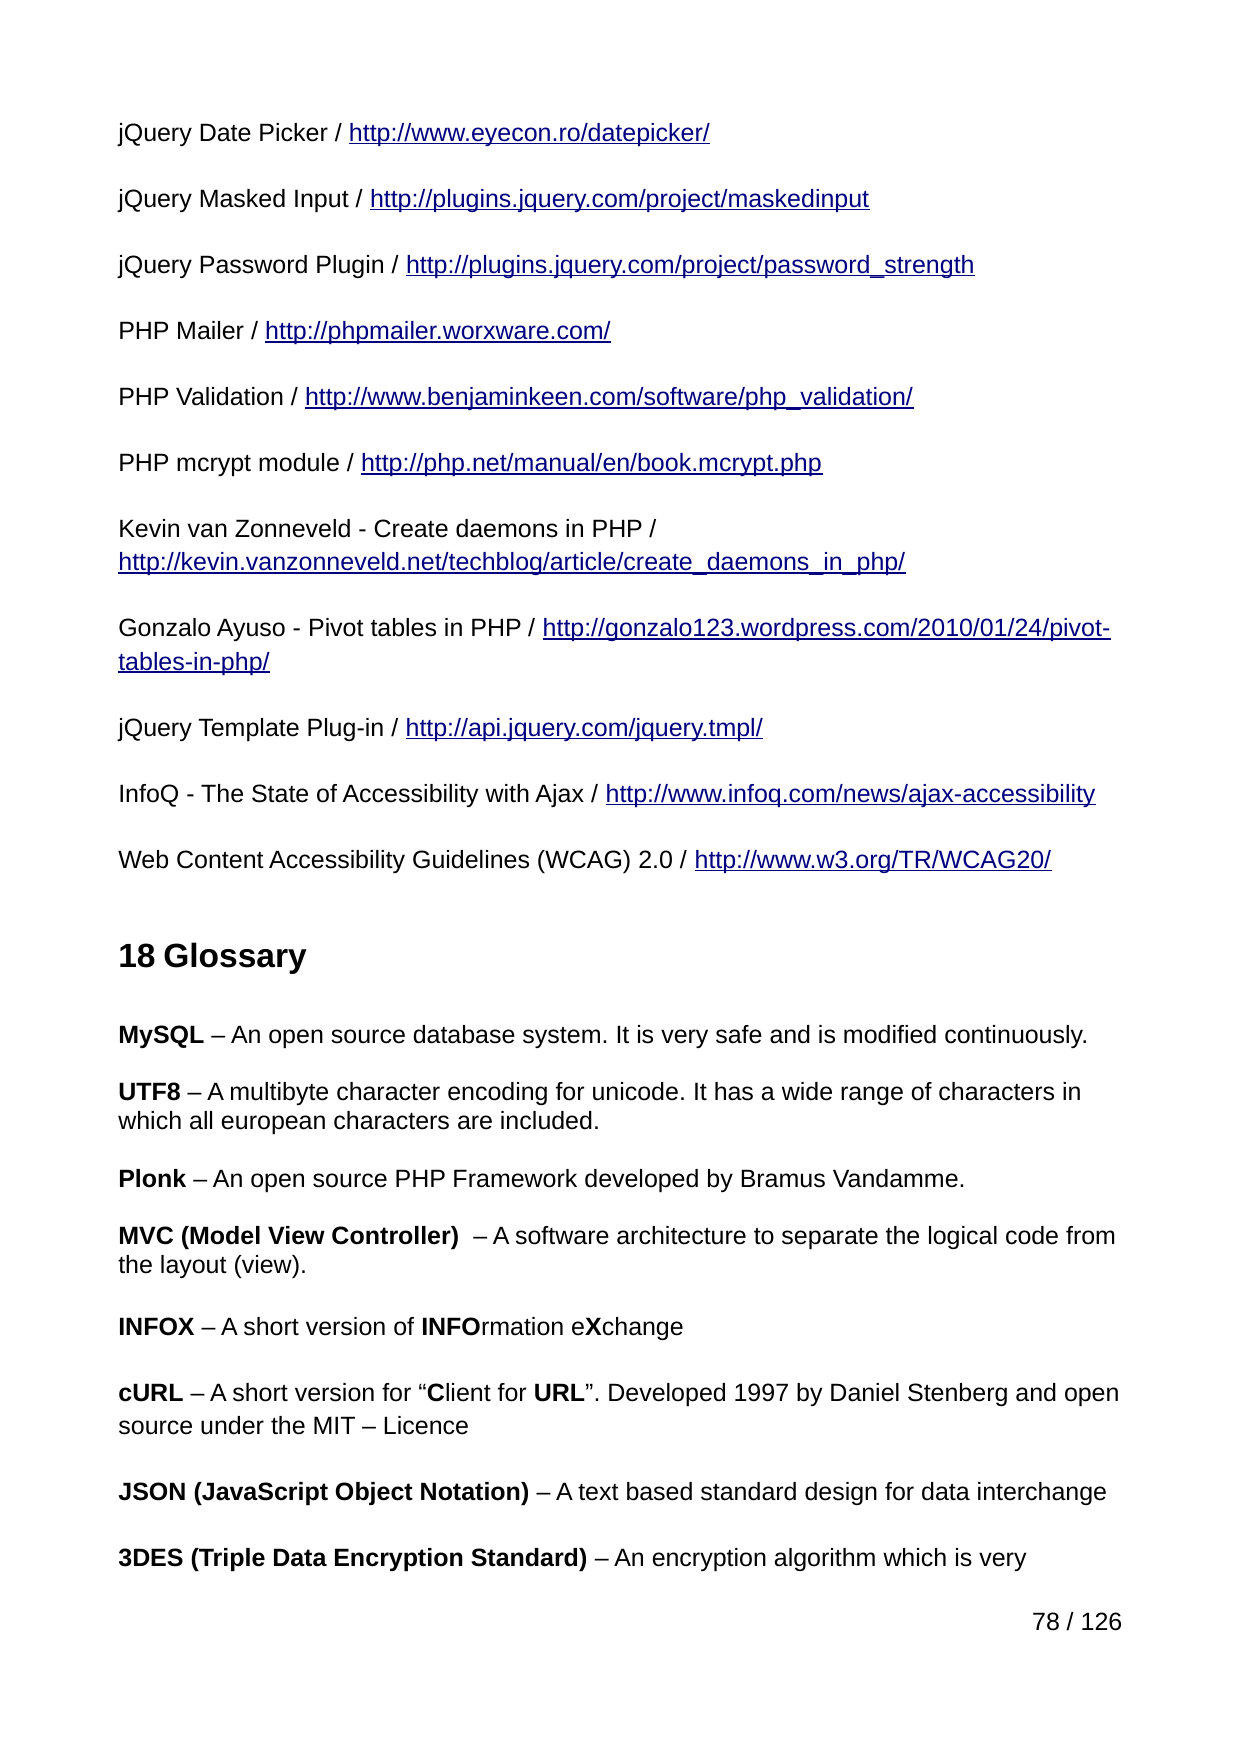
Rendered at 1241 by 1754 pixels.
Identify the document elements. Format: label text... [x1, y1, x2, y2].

text jQuery Masked Input / http://plugins.jquery.com/project/maskedinput [118, 184, 1122, 246]
text JSON (JavaScript Object Notation) – A text based standard design for data interchange [118, 1477, 1122, 1505]
text cURL – A short version for “Client for URL”. Developed 1997 by Daniel Stenberg and open source under the MIT – Licence [118, 1378, 1122, 1439]
text UTF8 – A multibyte character encoding for unicode. It has a wide range of characters in which all european characters are included. [118, 1077, 1122, 1135]
text MySQL – An open source database system. It is very safe and is modified continuously. [118, 1020, 1122, 1048]
text jQuery Template Plug-in / http://api.jquery.com/jquery.tmpl/ [118, 712, 1122, 741]
text INFOX – A short version of INFOrmation eXchange [118, 1312, 1122, 1340]
subtitle Glossary [118, 936, 1122, 974]
text PHP mcrypt module / http://php.net/manual/en/book.mcrypt.php [118, 448, 1122, 477]
text jQuery Password Plugin / http://plugins.jquery.com/project/password_strength [118, 250, 1122, 279]
text PHP Validation / http://www.benjaminkeen.com/software/php_validation/ [118, 349, 1122, 411]
text Kevin van Zonneveld - Create daemons in PHP / http://kevin.vanzonneveld.net/techblog/article/create_daemons_in_php/ [118, 514, 1122, 576]
text 3DES (Triple Data Encryption Standard) – An encryption algorithm which is very [118, 1543, 1122, 1571]
text Gonzalo Ayuso - Pivot tables in PHP / http://gonzalo123.wordpress.com/2010/01/24/pivot-tables-in-php/ [118, 613, 1122, 675]
text jQuery Date Picker / http://www.eyecon.ro/datepicker/ [118, 118, 1122, 147]
text Web Content Accessibility Guidelines (WCAG) 2.0 / http://www.w3.org/TR/WCAG20/ [118, 844, 1122, 873]
text MVC (Model View Controller) – A software architecture to separate the logical code from the layout (view). [118, 1221, 1122, 1278]
text PHP Mailer / http://phpmailer.worxware.com/ [118, 316, 1122, 345]
text InfoQ - The State of Accessibility with Ajax / http://www.infoq.com/news/ajax-accessibility [118, 778, 1122, 807]
text Plonk – An open source PHP Framework developed by Bramus Vandamme. [118, 1163, 1122, 1192]
